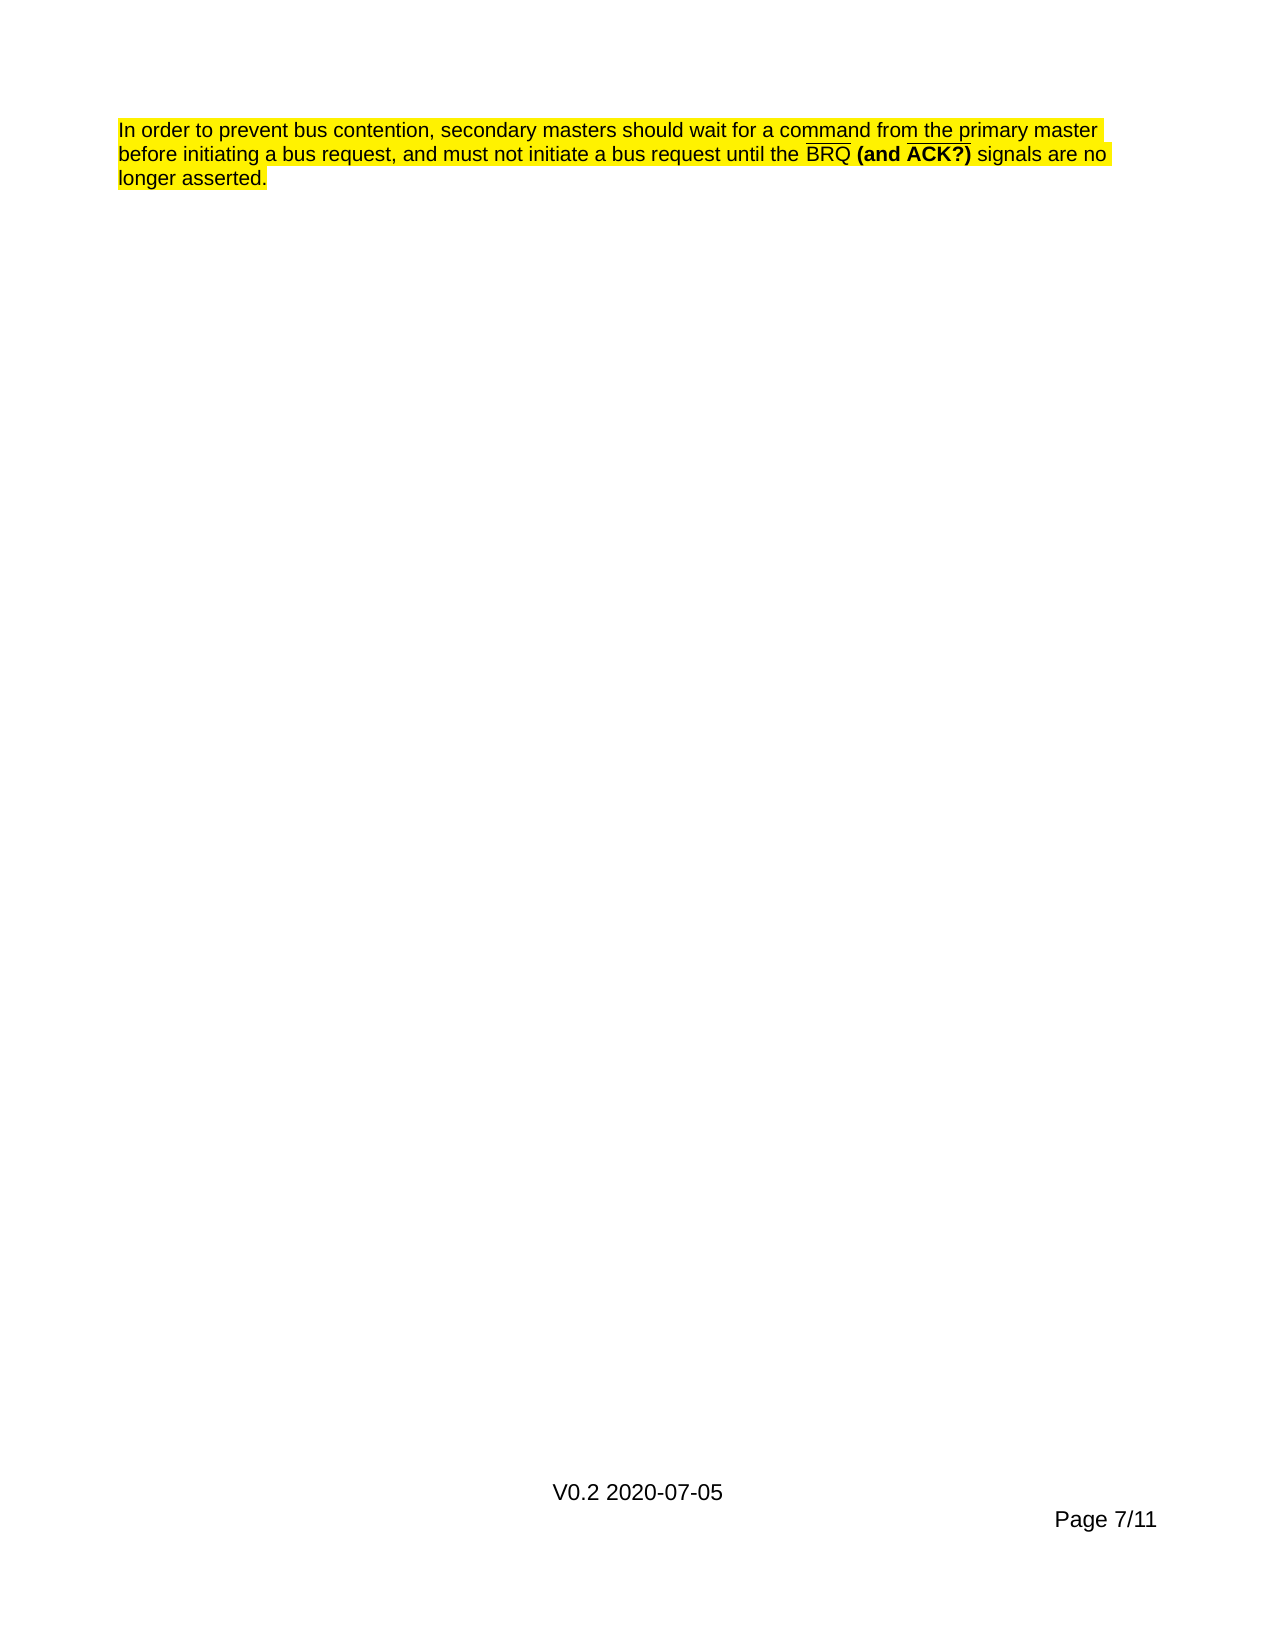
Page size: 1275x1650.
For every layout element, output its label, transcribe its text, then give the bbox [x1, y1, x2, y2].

text In order to prevent bus contention, secondary masters should wait for a command from the primary master before initiating a bus request, and must not initiate a bus request until the BRQ (and ACK?) signals are no longer asserted. [118, 118, 1157, 190]
